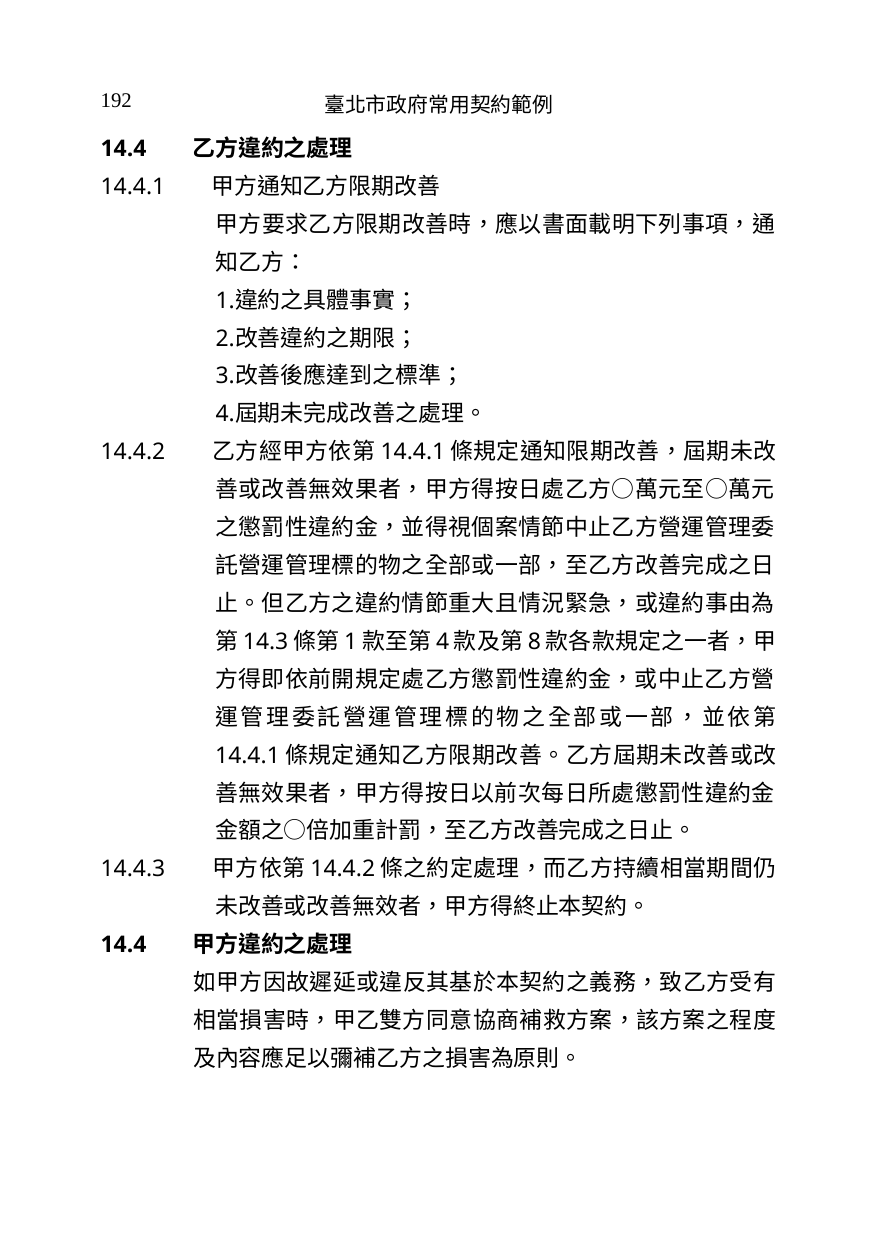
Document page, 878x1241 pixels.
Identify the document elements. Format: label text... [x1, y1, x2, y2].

text 甲方要求乙方限期改善時，應以書面載明下列事項，通知乙方： [215, 203, 777, 279]
text 14.4 甲方違約之處理 [100, 924, 777, 962]
text 14.4.1 甲方通知乙方限期改善 [100, 165, 777, 203]
text 14.4.2 乙方經甲方依第14.4.1條規定通知限期改善，屆期未改善或改善無效果者，甲方得按日處乙方○萬元至○萬元之懲罰性違約金，並得視個案情節中止乙方營運管理委託營運管理標的物之全部或一部，至乙方改善完成之日止。但乙方之違約情節重大且情況緊急，或違約事由為第14.3條第1款至第4款及第8款各款規定之一者，甲方得即依前開規定處乙方懲罰性違約金，或中止乙方營運管理委託營運管理標的物之全部或一部，並依第14.4.1條規定通知乙方限期改善。乙方屆期未改善或改善無效果者，甲方得按日以前次每日所處懲罰性違約金金額之○倍加重計罰，至乙方改善完成之日止。 [100, 431, 777, 848]
text 14.4 乙方違約之處理 [100, 127, 777, 165]
text 4.屆期未完成改善之處理。 [215, 393, 777, 431]
text 如甲方因故遲延或違反其基於本契約之義務，致乙方受有相當損害時，甲乙雙方同意協商補救方案，該方案之程度及內容應足以彌補乙方之損害為原則。 [193, 962, 777, 1075]
text 14.4.3 甲方依第14.4.2條之約定處理，而乙方持續相當期間仍未改善或改善無效者，甲方得終止本契約。 [100, 848, 777, 924]
text 3.改善後應達到之標準； [215, 355, 777, 393]
text 2.改善違約之期限； [215, 317, 777, 355]
text 1.違約之具體事實； [215, 279, 777, 317]
